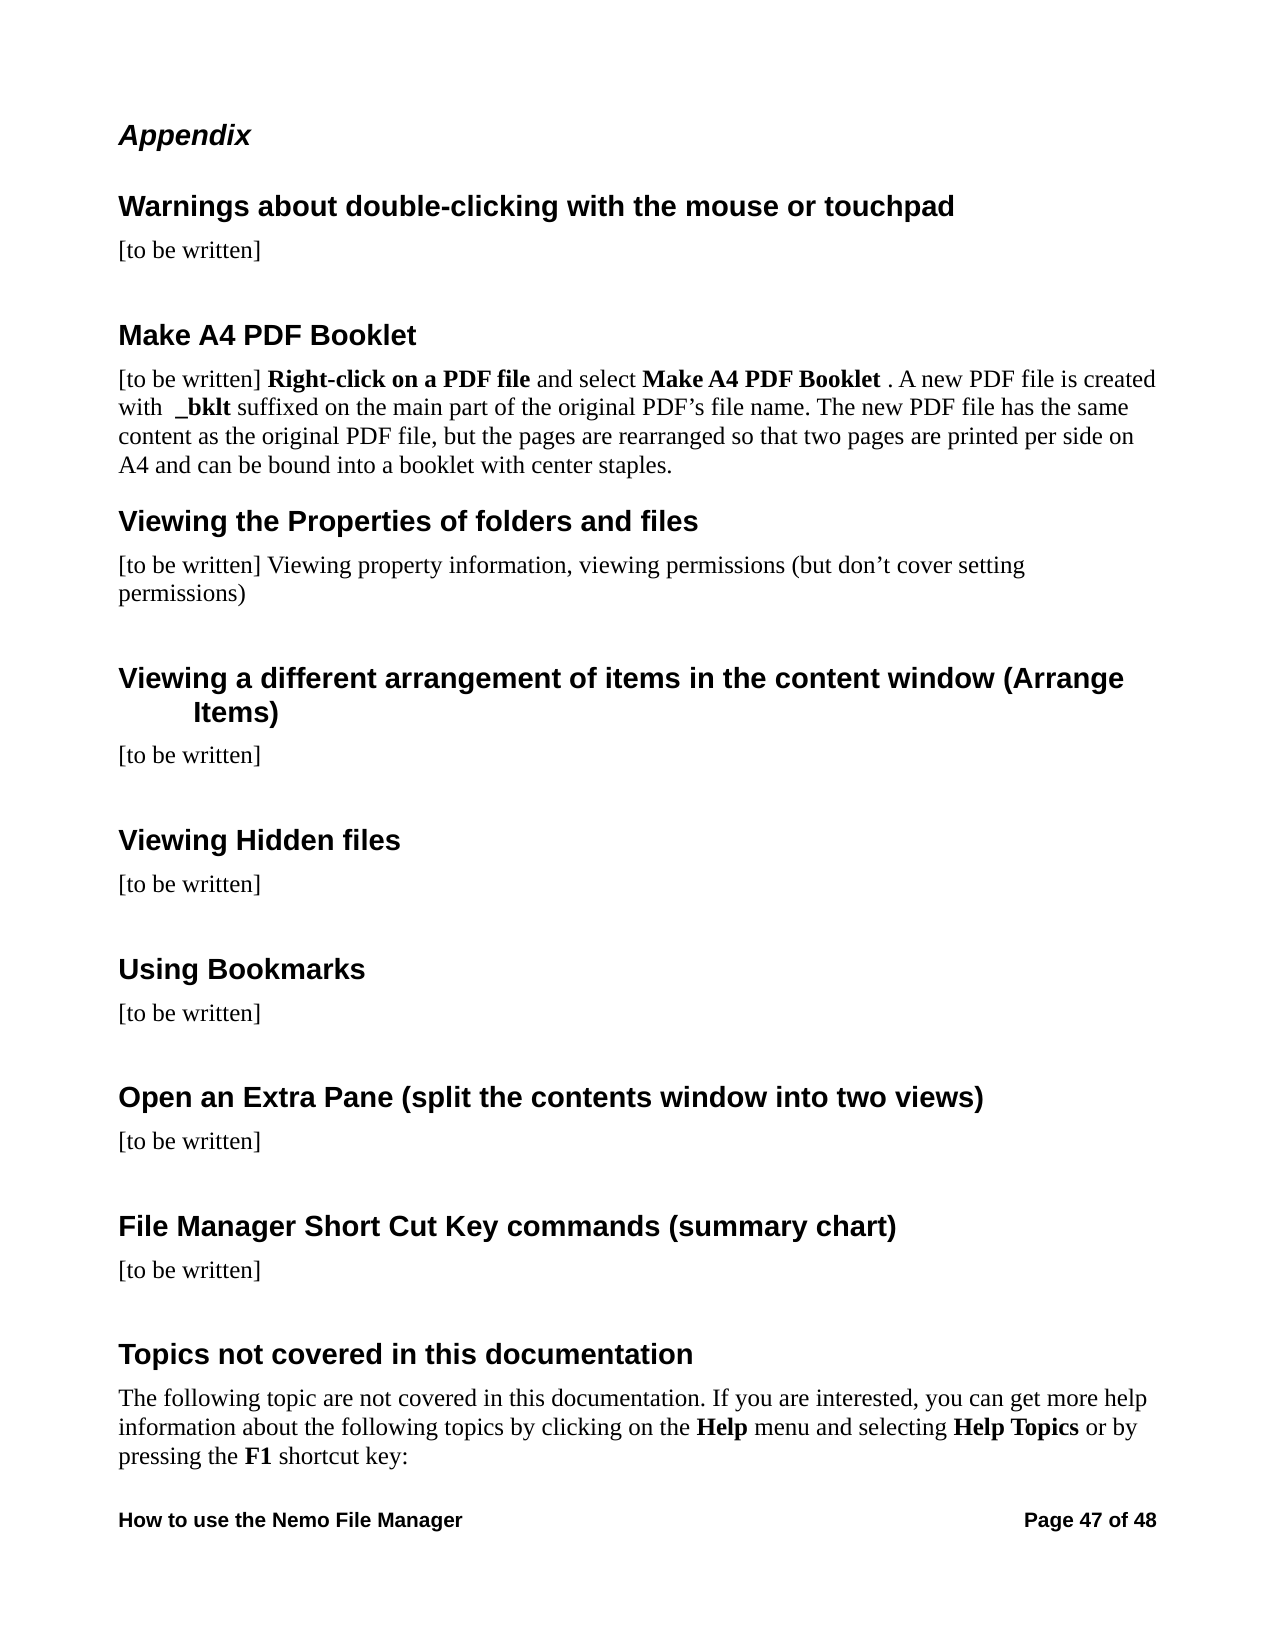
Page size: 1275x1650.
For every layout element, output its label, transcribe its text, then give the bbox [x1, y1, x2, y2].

subtitle Make A4 PDF Booklet [118, 318, 1157, 351]
subtitle Warnings about double-clicking with the mouse or touchpad [118, 189, 1157, 223]
subtitle File Manager Short Cut Key commands (summary chart) [118, 1209, 1157, 1242]
text [to be written] [118, 998, 1157, 1026]
text [to be written] [118, 869, 1157, 898]
text [to be written] [118, 1126, 1157, 1155]
subtitle Topics not covered in this documentation [118, 1337, 1157, 1371]
text [to be written] [118, 235, 1157, 264]
text [to be written] [118, 741, 1157, 769]
subtitle Viewing the Properties of folders and files [118, 504, 1157, 537]
subtitle Open an Extra Pane (split the contents window into two views) [118, 1080, 1157, 1114]
subtitle Using Bookmarks [118, 952, 1157, 985]
subtitle Viewing Hidden files [118, 823, 1157, 857]
subtitle Appendix [118, 118, 1157, 152]
text [to be written] Viewing property information, viewing permissions (but don’t cover setting permissions) [118, 550, 1157, 607]
text [to be written] [118, 1255, 1157, 1283]
text [to be written] Right-click on a PDF file and select Make A4 PDF Booklet . A new PDF file is created with _bklt suffixed on the main part of the original PDF’s file name. The new PDF file has the same content as the original PDF file, but the pages are rearranged so that two pages are printed per side on A4 and can be bound into a booklet with center staples. [118, 364, 1157, 479]
subtitle Viewing a different arrangement of items in the content window (Arrange Items) [118, 661, 1157, 728]
text The following topic are not covered in this documentation. If you are interested, you can get more help information about the following topics by clicking on the Help menu and selecting Help Topics or by pressing the F1 shortcut key: [118, 1383, 1157, 1469]
